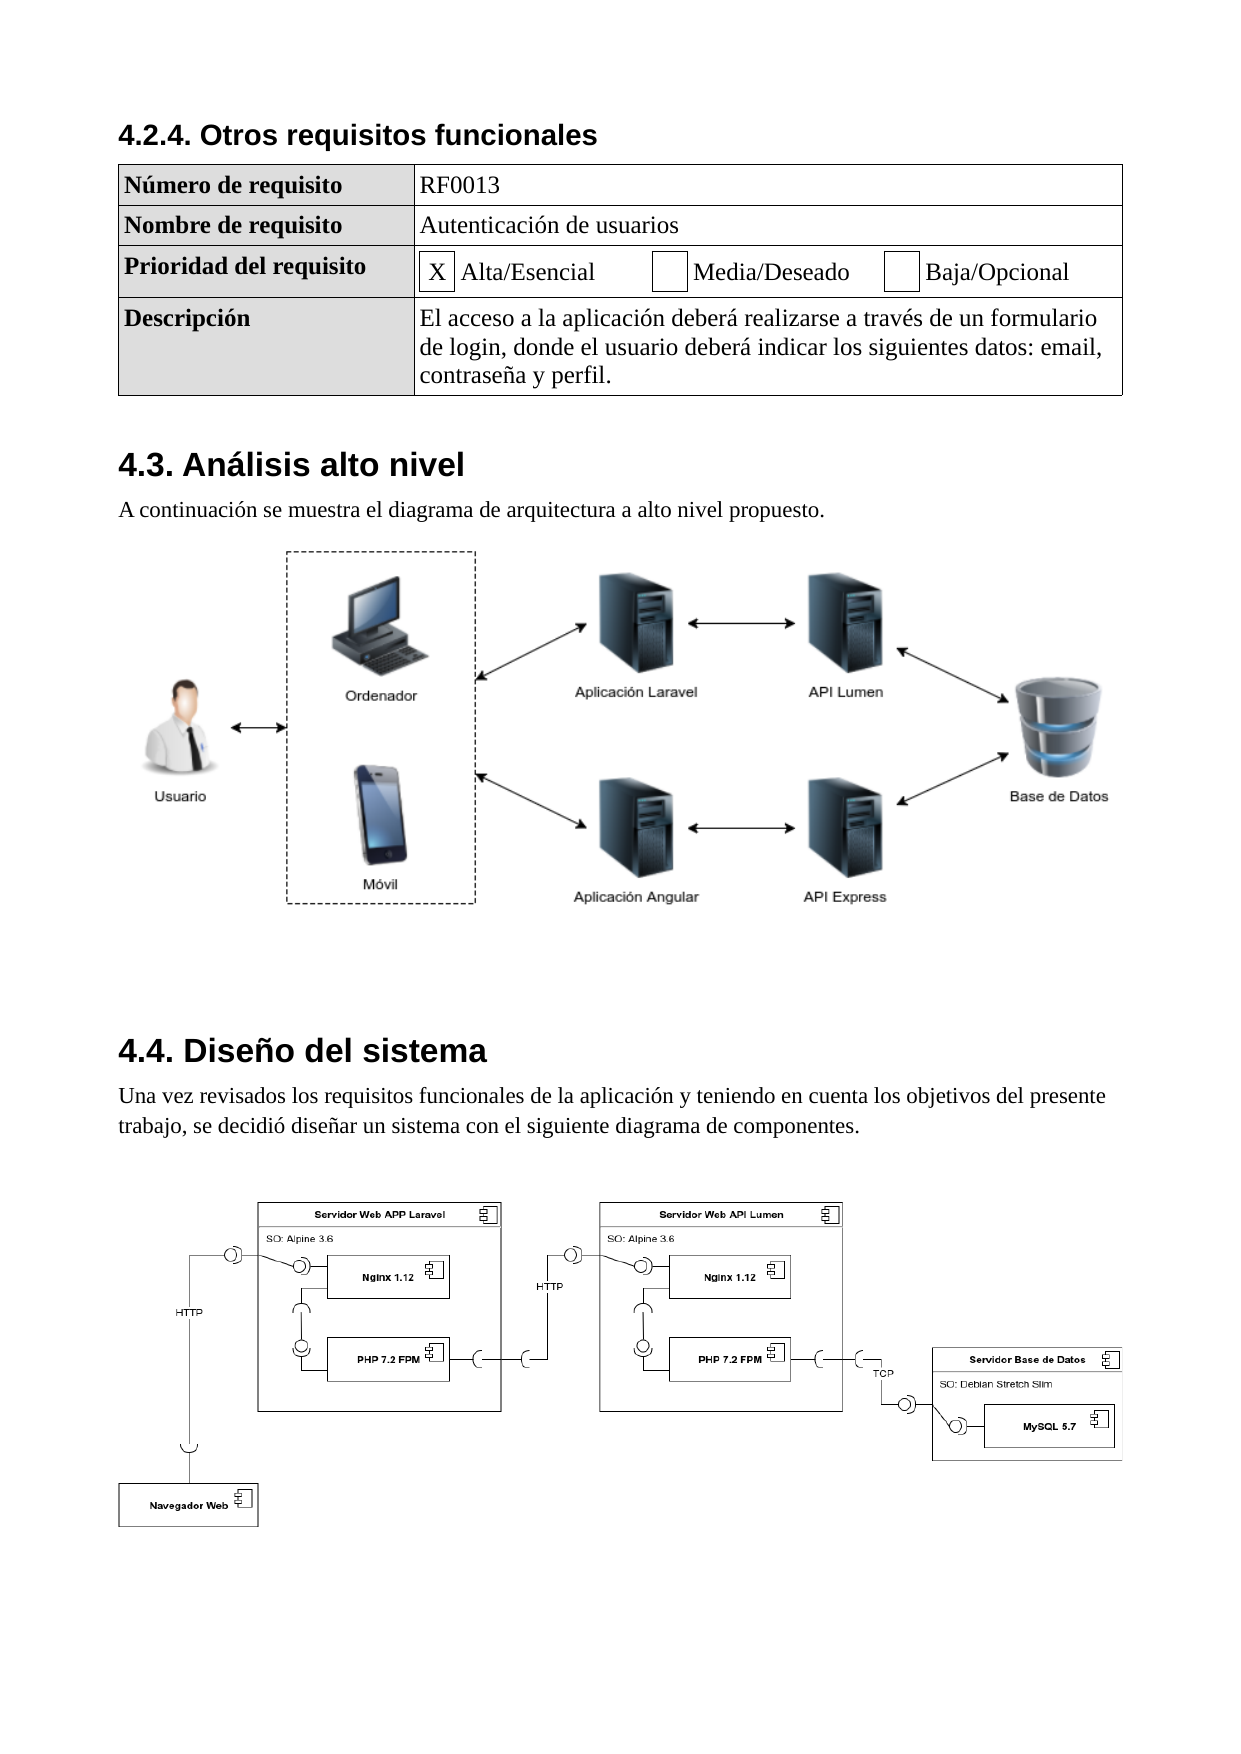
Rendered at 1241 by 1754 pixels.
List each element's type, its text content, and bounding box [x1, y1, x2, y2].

table_cell Nombre de requisito [119, 206, 414, 245]
table_header Media/Deseado [688, 251, 884, 291]
table_header [885, 252, 919, 291]
table_cell [415, 246, 1122, 297]
table_cell Autenticación de usuarios [415, 206, 1122, 245]
table_header Alta/Esencial [455, 251, 652, 291]
table_header [653, 252, 687, 291]
table_header X [420, 252, 454, 291]
table_header Baja/Opcional [920, 251, 1116, 291]
text Una vez revisados los requisitos funcionales de la aplicación y teniendo en cuenta los objetivos del presente trabajo, se decidió diseñar un sistema con el siguiente diagrama de componentes. [118, 1082, 1122, 1139]
table_cell El acceso a la aplicación deberá realizarse a través de un formulario de login, donde el usuario deberá indicar los siguientes datos: email, contraseña y perfil. [415, 298, 1122, 395]
subtitle 4.2.4. Otros requisitos funcionales [118, 118, 1122, 152]
text A continuación se muestra el diagrama de arquitectura a alto nivel propuesto. [118, 496, 1122, 522]
subtitle 4.4. Diseño del sistema [118, 1031, 1122, 1070]
picture [118, 540, 1123, 917]
table_header Número de requisito [119, 165, 414, 205]
table_cell Descripción [119, 298, 414, 395]
table_header RF0013 [415, 165, 1122, 205]
table_cell Prioridad del requisito [119, 246, 414, 297]
picture [118, 1202, 1123, 1527]
subtitle 4.3. Análisis alto nivel [118, 444, 1122, 483]
